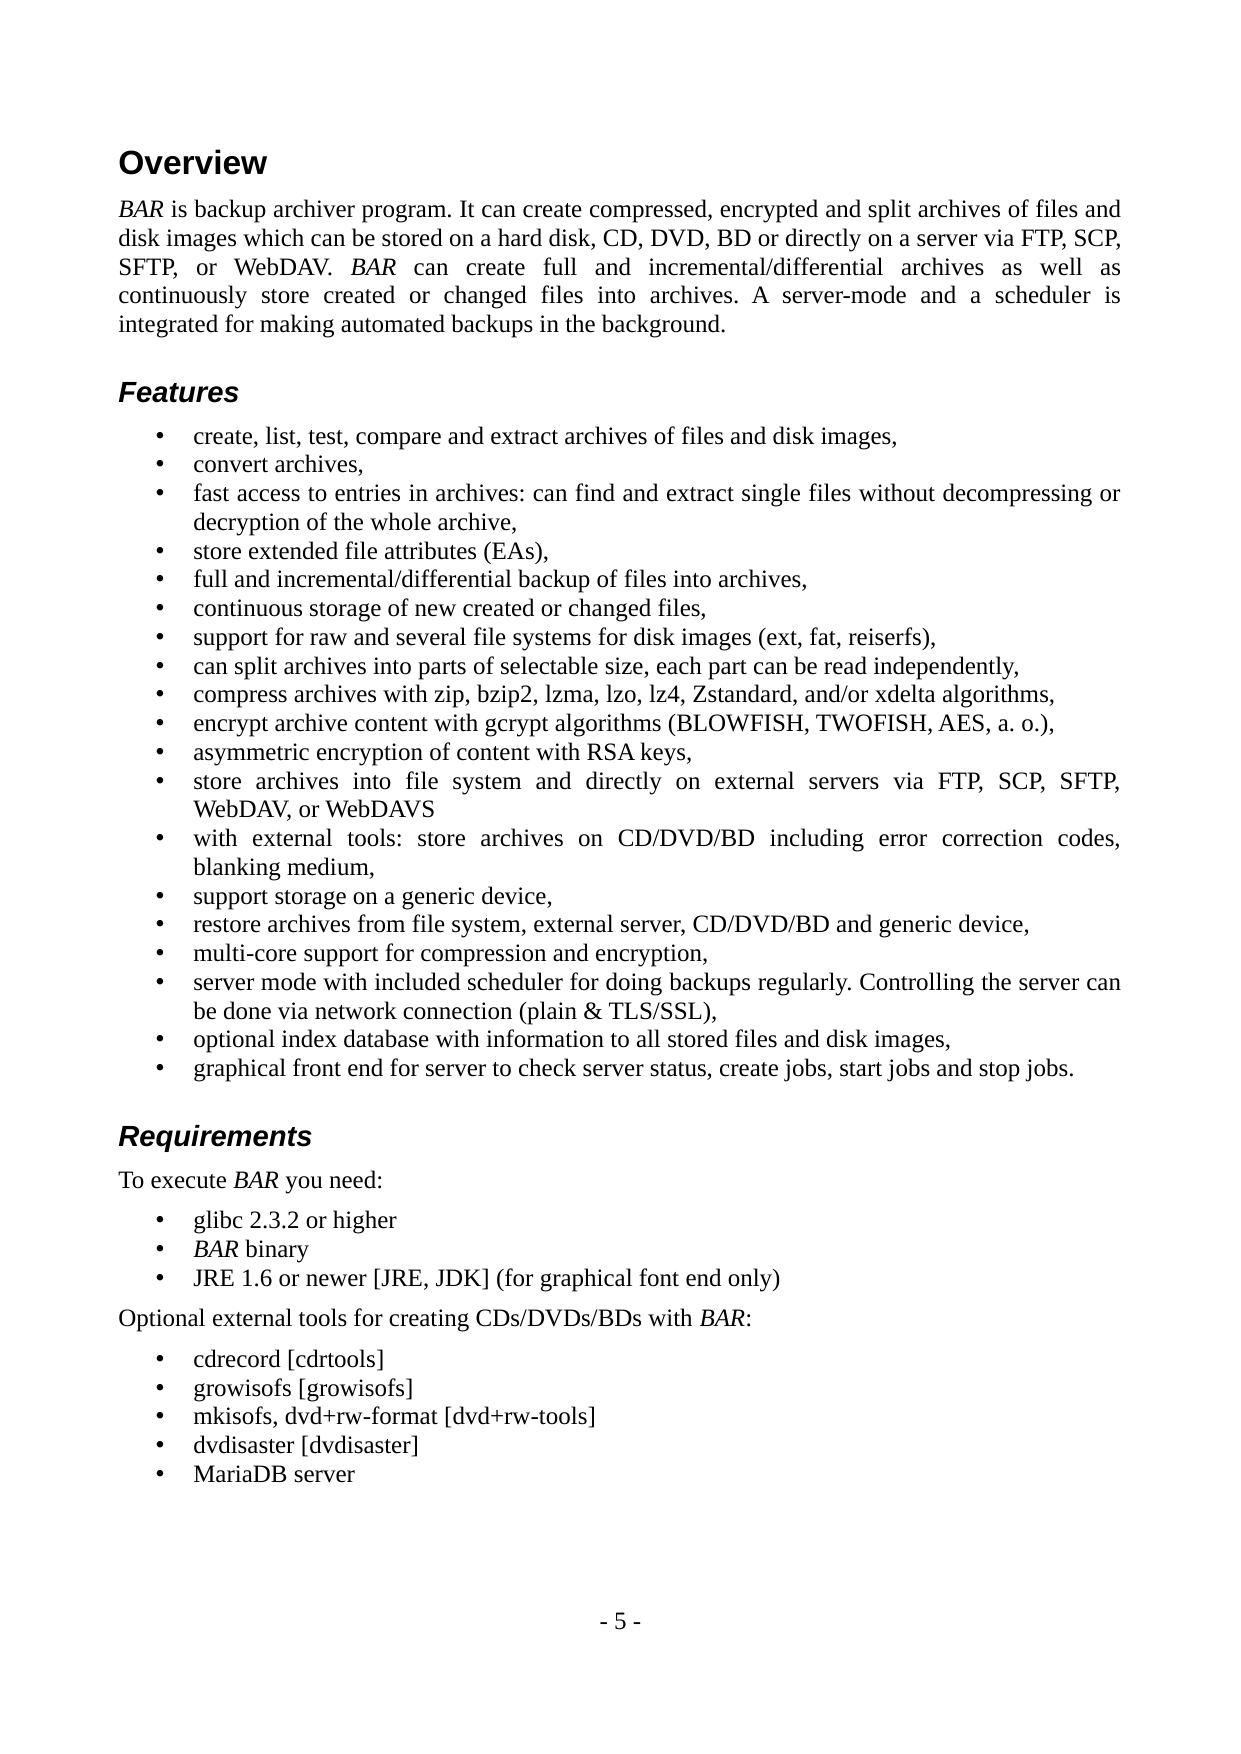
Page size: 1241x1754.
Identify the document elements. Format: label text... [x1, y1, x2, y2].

subtitle Overview [118, 143, 1122, 182]
list JRE 1.6 or newer [JRE, JDK] (for graphical font end only) [156, 1263, 1122, 1292]
text To execute BAR you need: [118, 1165, 1122, 1194]
subtitle Requirements [118, 1119, 1122, 1152]
list support storage on a generic device, [156, 881, 1122, 909]
list continuous storage of new created or changed files, [156, 593, 1122, 622]
list graphical front end for server to check server status, create jobs, start jobs and stop jobs. [156, 1053, 1122, 1082]
list create, list, test, compare and extract archives of files and disk images, [156, 421, 1122, 449]
list MariaDB server [156, 1459, 1122, 1488]
list convert archives, [156, 449, 1122, 478]
list fast access to entries in archives: can find and extract single files without decompressing or decryption of the whole archive, [156, 478, 1122, 536]
list cdrecord [cdrtools] [156, 1344, 1122, 1373]
list encrypt archive content with gcrypt algorithms (BLOWFISH, TWOFISH, AES, a. o.), [156, 708, 1122, 737]
list growisofs [growisofs] [156, 1373, 1122, 1401]
list dvdisaster [dvdisaster] [156, 1430, 1122, 1459]
list restore archives from file system, external server, CD/DVD/BD and generic device, [156, 909, 1122, 938]
list glibc 2.3.2 or higher [156, 1205, 1122, 1234]
list with external tools: store archives on CD/DVD/BD including error correction codes, blanking medium, [156, 823, 1122, 881]
subtitle Features [118, 375, 1122, 408]
list server mode with included scheduler for doing backups regularly. Controlling the server can be done via network connection (plain & TLS/SSL), [156, 967, 1122, 1024]
list support for raw and several file systems for disk images (ext, fat, reiserfs), [156, 622, 1122, 651]
text BAR is backup archiver program. It can create compressed, encrypted and split archives of files and disk images which can be stored on a hard disk, CD, DVD, BD or directly on a server via FTP, SCP, SFTP, or WebDAV. BAR can create full and incremental/differential archives as well as continuously store created or changed files into archives. A server-mode and a scheduler is integrated for making automated backups in the background. [118, 194, 1122, 338]
list can split archives into parts of selectable size, each part can be read independently, [156, 651, 1122, 679]
list asymmetric encryption of content with RSA keys, [156, 737, 1122, 766]
list store archives into file system and directly on external servers via FTP, SCP, SFTP, WebDAV, or WebDAVS [156, 766, 1122, 823]
list store extended file attributes (EAs), [156, 536, 1122, 564]
list BAR binary [156, 1234, 1122, 1263]
list mkisofs, dvd+rw-format [dvd+rw-tools] [156, 1401, 1122, 1430]
list optional index database with information to all stored files and disk images, [156, 1024, 1122, 1053]
list multi-core support for compression and encryption, [156, 938, 1122, 967]
text Optional external tools for creating CDs/DVDs/BDs with BAR: [118, 1303, 1122, 1332]
list full and incremental/differential backup of files into archives, [156, 564, 1122, 593]
list compress archives with zip, bzip2, lzma, lzo, lz4, Zstandard, and/or xdelta algorithms, [156, 679, 1122, 708]
